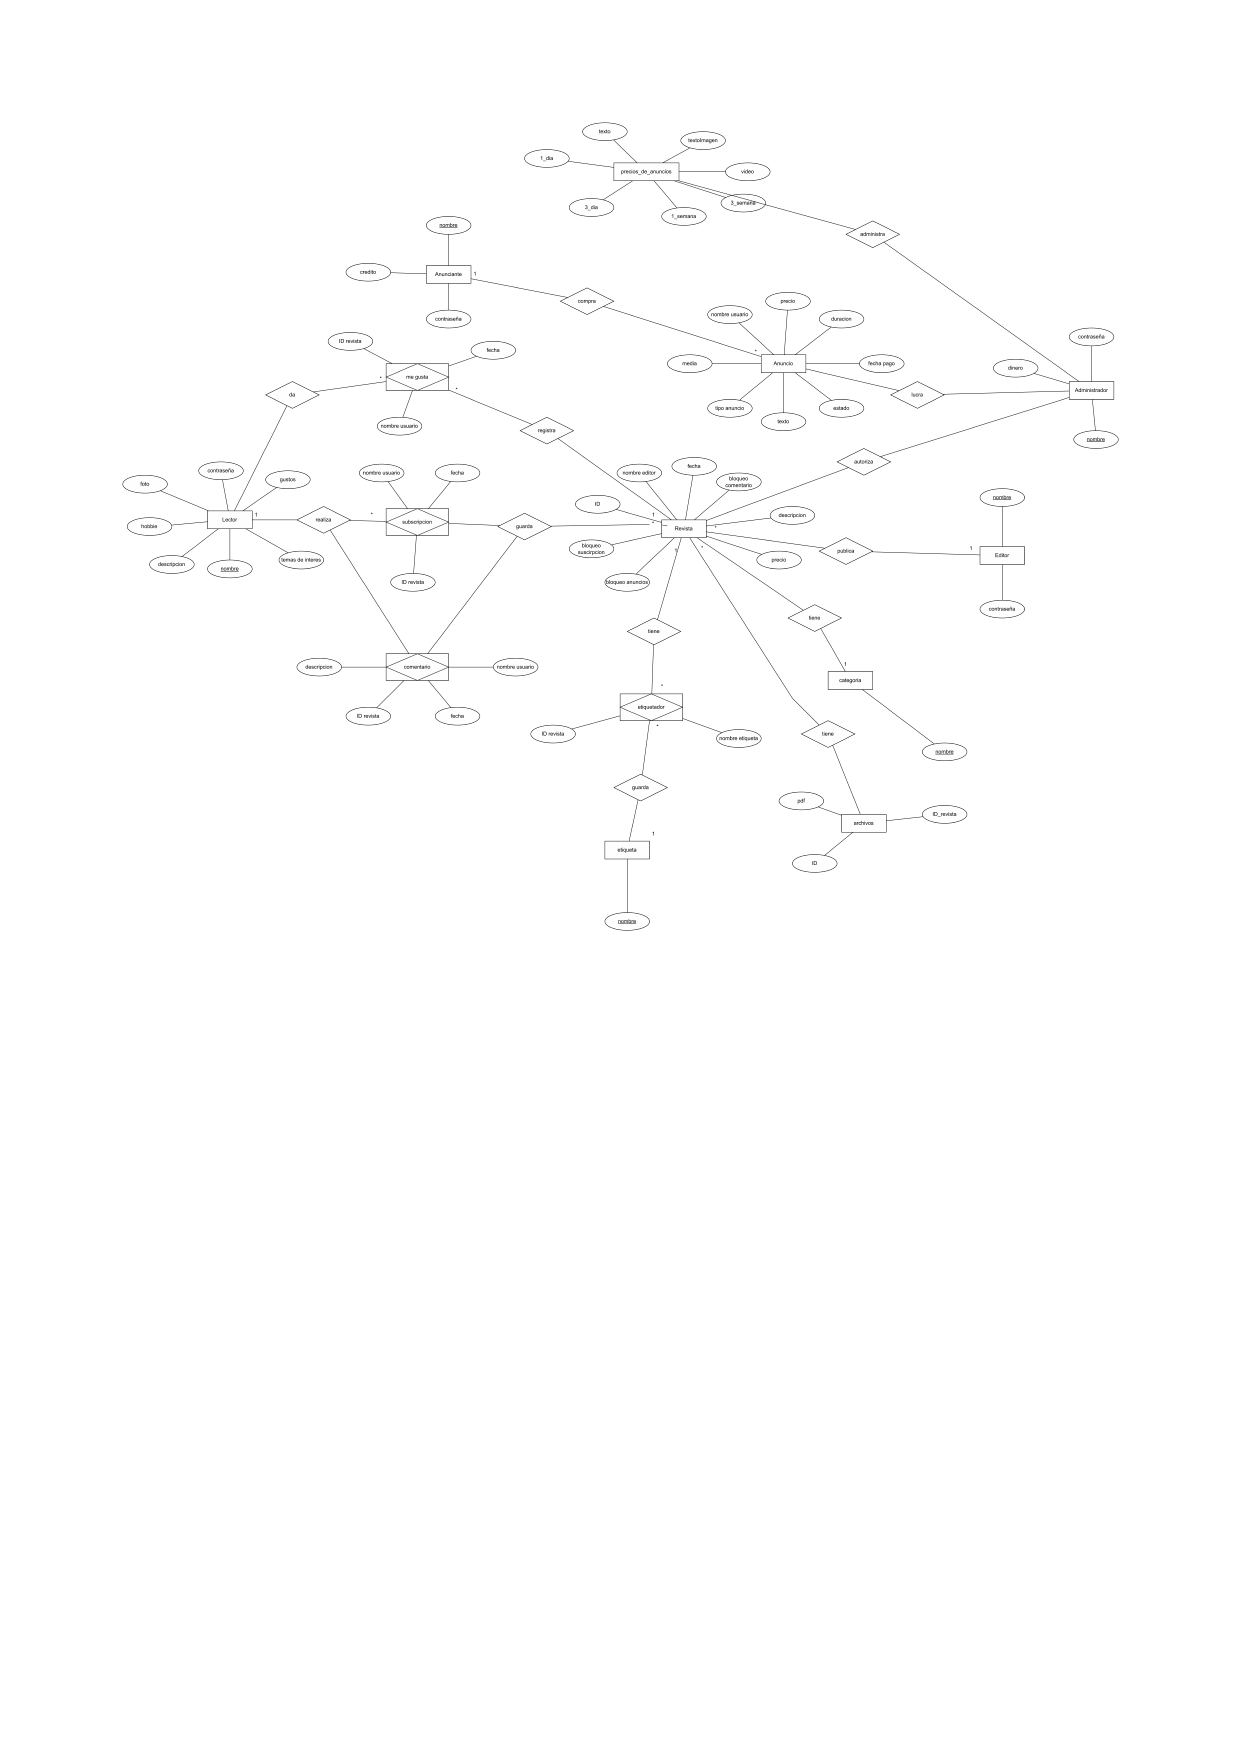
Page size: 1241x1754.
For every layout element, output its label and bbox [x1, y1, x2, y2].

picture [118, 118, 1123, 935]
